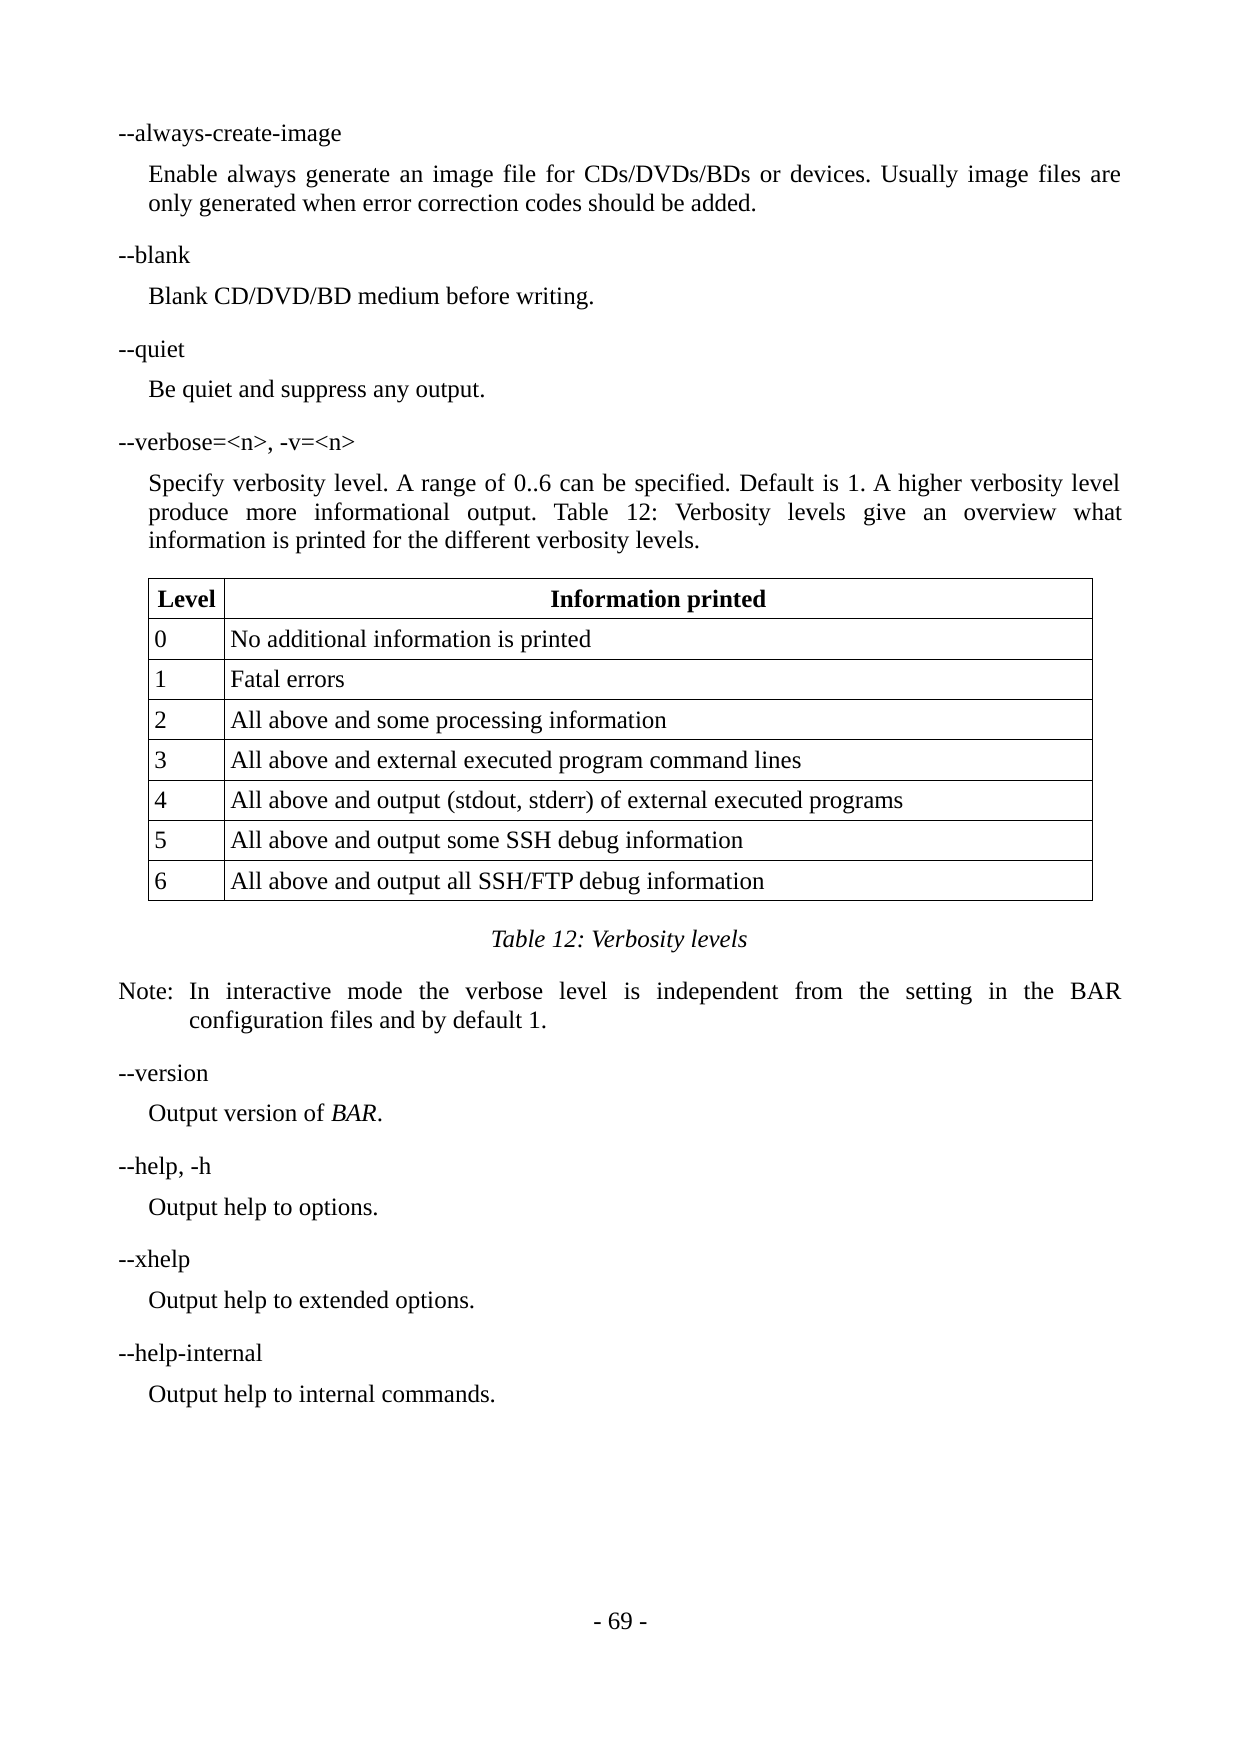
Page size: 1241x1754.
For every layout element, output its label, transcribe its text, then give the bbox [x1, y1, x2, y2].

table_cell All above and output (stdout, stderr) of external executed programs [225, 781, 1092, 820]
text Specify verbosity level. A range of 0..6 can be specified. Default is 1. A higher verbosity level produce more informational output. Table 12: Verbosity levels give an overview what information is printed for the different verbosity levels. [148, 468, 1122, 554]
table_cell All above and output all SSH/FTP debug information [225, 861, 1092, 900]
table_cell All above and external executed program command lines [225, 740, 1092, 779]
table_cell All above and some processing information [225, 700, 1092, 739]
table_cell All above and output some SSH debug information [225, 821, 1092, 860]
table_cell 4 [149, 781, 224, 820]
table_cell Fatal errors [225, 660, 1092, 699]
table_cell 0 [149, 619, 224, 658]
table_header Level [149, 579, 224, 618]
table_cell 1 [149, 660, 224, 699]
table_cell 6 [149, 861, 224, 900]
table_cell 3 [149, 740, 224, 779]
text Note: In interactive mode the verbose level is independent from the setting in the BAR configuration files and by default 1. [118, 976, 1122, 1034]
text Enable always generate an image file for CDs/DVDs/BDs or devices. Usually image files are only generated when error correction codes should be added. [148, 159, 1122, 216]
title --verbose=<n>, -v=<n> [118, 427, 1122, 456]
title --xhelp [118, 1244, 1122, 1273]
text Be quiet and suppress any output. [148, 374, 1122, 403]
text Table 12: Verbosity levels [118, 924, 1122, 953]
text Output version of BAR. [148, 1098, 1122, 1127]
text Output help to extended options. [148, 1285, 1122, 1314]
table_header Information printed [225, 579, 1092, 618]
title --quiet [118, 334, 1122, 362]
title --help, -h [118, 1151, 1122, 1180]
title --help-internal [118, 1338, 1122, 1367]
title --always-create-image [118, 118, 1122, 147]
table_cell No additional information is printed [225, 619, 1092, 658]
table_cell 5 [149, 821, 224, 860]
text Blank CD/DVD/BD medium before writing. [148, 281, 1122, 310]
table_cell 2 [149, 700, 224, 739]
text Output help to internal commands. [148, 1379, 1122, 1407]
text Output help to options. [148, 1192, 1122, 1221]
title --version [118, 1058, 1122, 1086]
title --blank [118, 240, 1122, 269]
